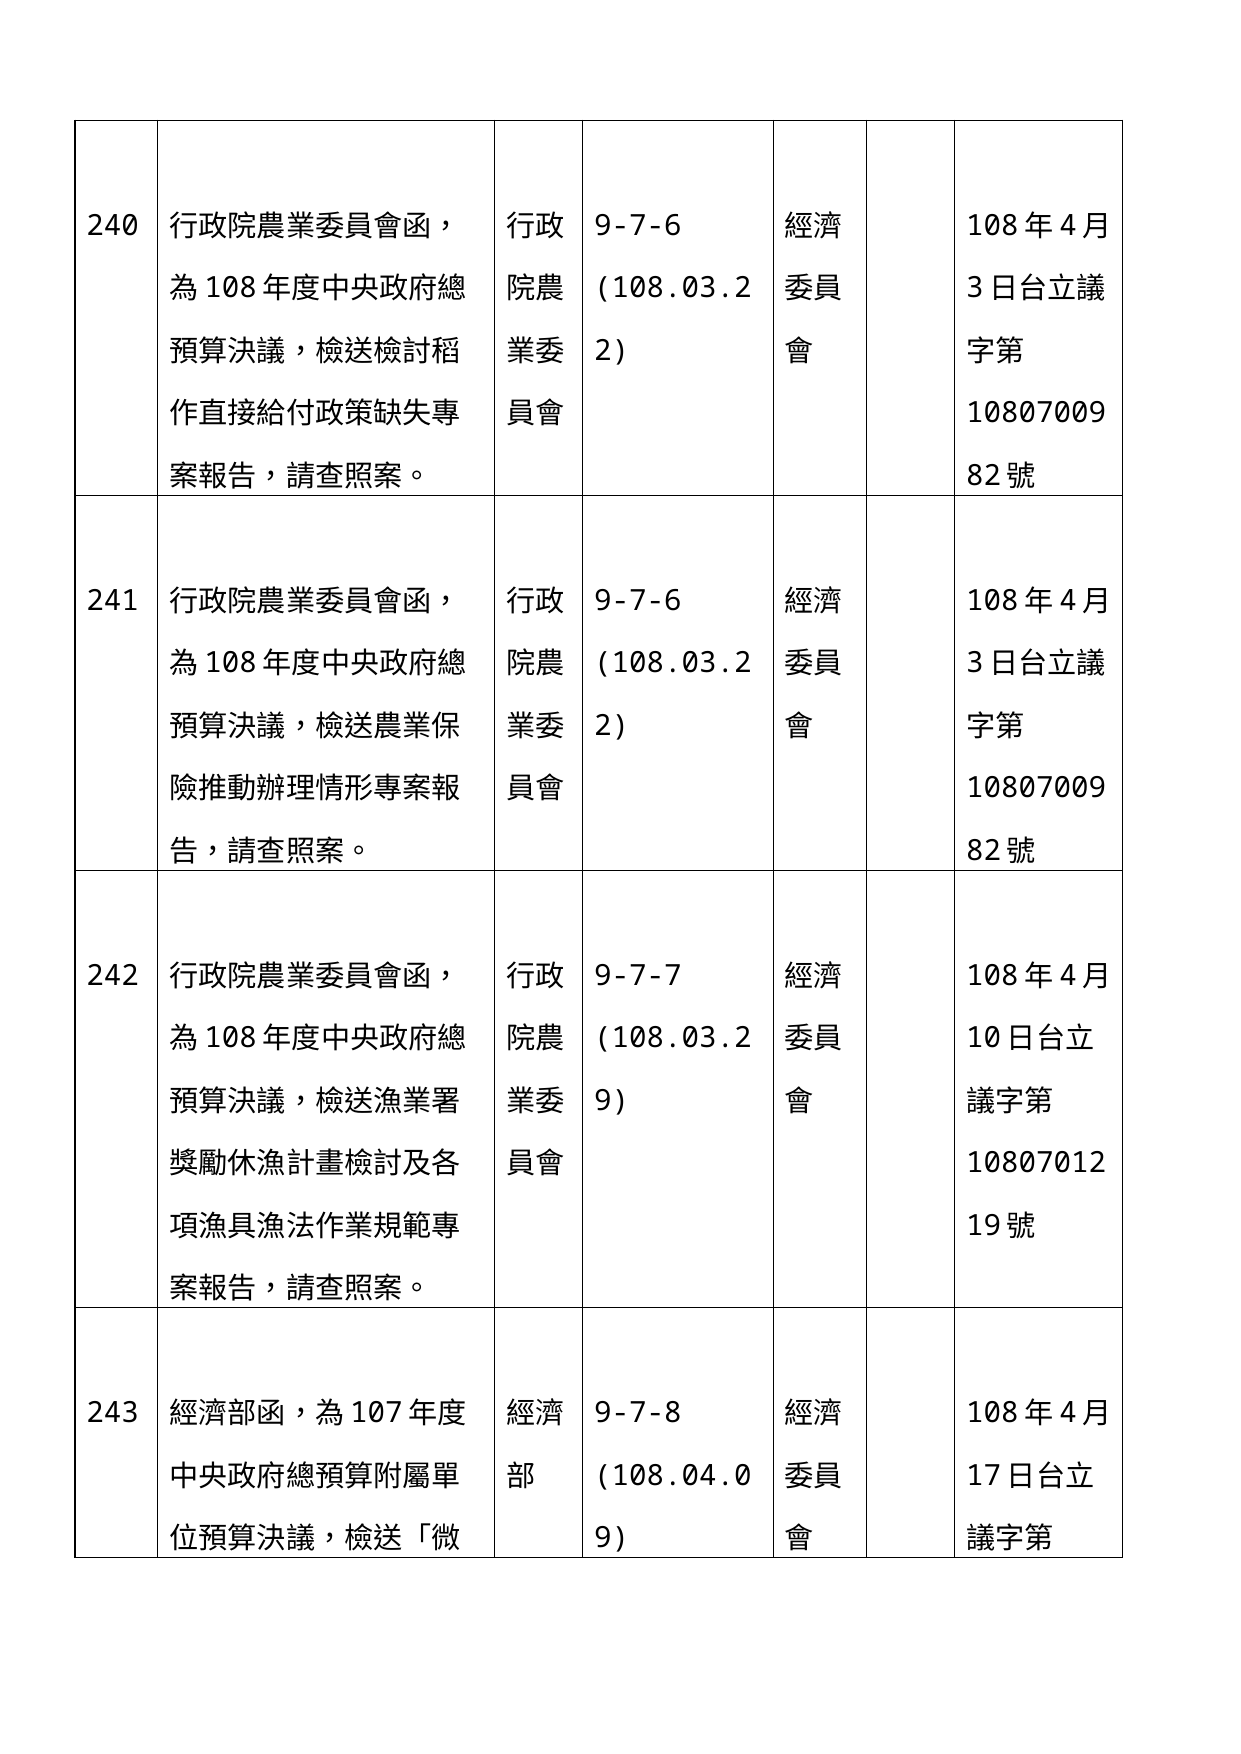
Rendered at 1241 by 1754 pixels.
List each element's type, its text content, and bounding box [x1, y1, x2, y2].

table_cell 240 [76, 121, 157, 494]
table_cell [867, 121, 954, 494]
table_cell 行政院農業委員會 [495, 496, 582, 869]
table_cell 108年4月3日台立議字第1080700982號 [955, 121, 1122, 494]
table_cell 108年4月3日台立議字第1080700982號 [955, 496, 1122, 869]
table_cell 經濟委員會 [774, 871, 866, 1307]
table_cell 243 [76, 1308, 157, 1557]
table_cell 經濟委員會 [774, 496, 866, 869]
table_cell 經濟委員會 [774, 1308, 866, 1557]
table_cell 9-7-8 (108.04.09) [583, 1308, 773, 1557]
table_cell [867, 1308, 954, 1557]
table_cell 9-7-6 (108.03.22) [583, 121, 773, 494]
table_cell 行政院農業委員會 [495, 121, 582, 494]
table_cell 9-7-6 (108.03.22) [583, 496, 773, 869]
table_cell 241 [76, 496, 157, 869]
table_cell 行政院農業委員會函，為108年度中央政府總預算決議，檢送檢討稻作直接給付政策缺失專案報告，請查照案。 [158, 121, 494, 494]
table_cell 行政院農業委員會 [495, 871, 582, 1307]
table_cell 108年4月10日台立議字第1080701219號 [955, 871, 1122, 1307]
table_cell 行政院農業委員會函，為108年度中央政府總預算決議，檢送農業保險推動辦理情形專案報告，請查照案。 [158, 496, 494, 869]
table_cell 經濟委員會 [774, 121, 866, 494]
table_cell 經濟部函，為107年度中央政府總預算附屬單位預算決議，檢送「微 [158, 1308, 494, 1557]
table_cell 242 [76, 871, 157, 1307]
table_cell 行政院農業委員會函，為108年度中央政府總預算決議，檢送漁業署獎勵休漁計畫檢討及各項漁具漁法作業規範專案報告，請查照案。 [158, 871, 494, 1307]
table_cell 9-7-7 (108.03.29) [583, 871, 773, 1307]
table_cell [867, 496, 954, 869]
table_cell [867, 871, 954, 1307]
table_cell 經濟部 [495, 1308, 582, 1557]
table_cell 108年4月17日台立議字第 [955, 1308, 1122, 1557]
